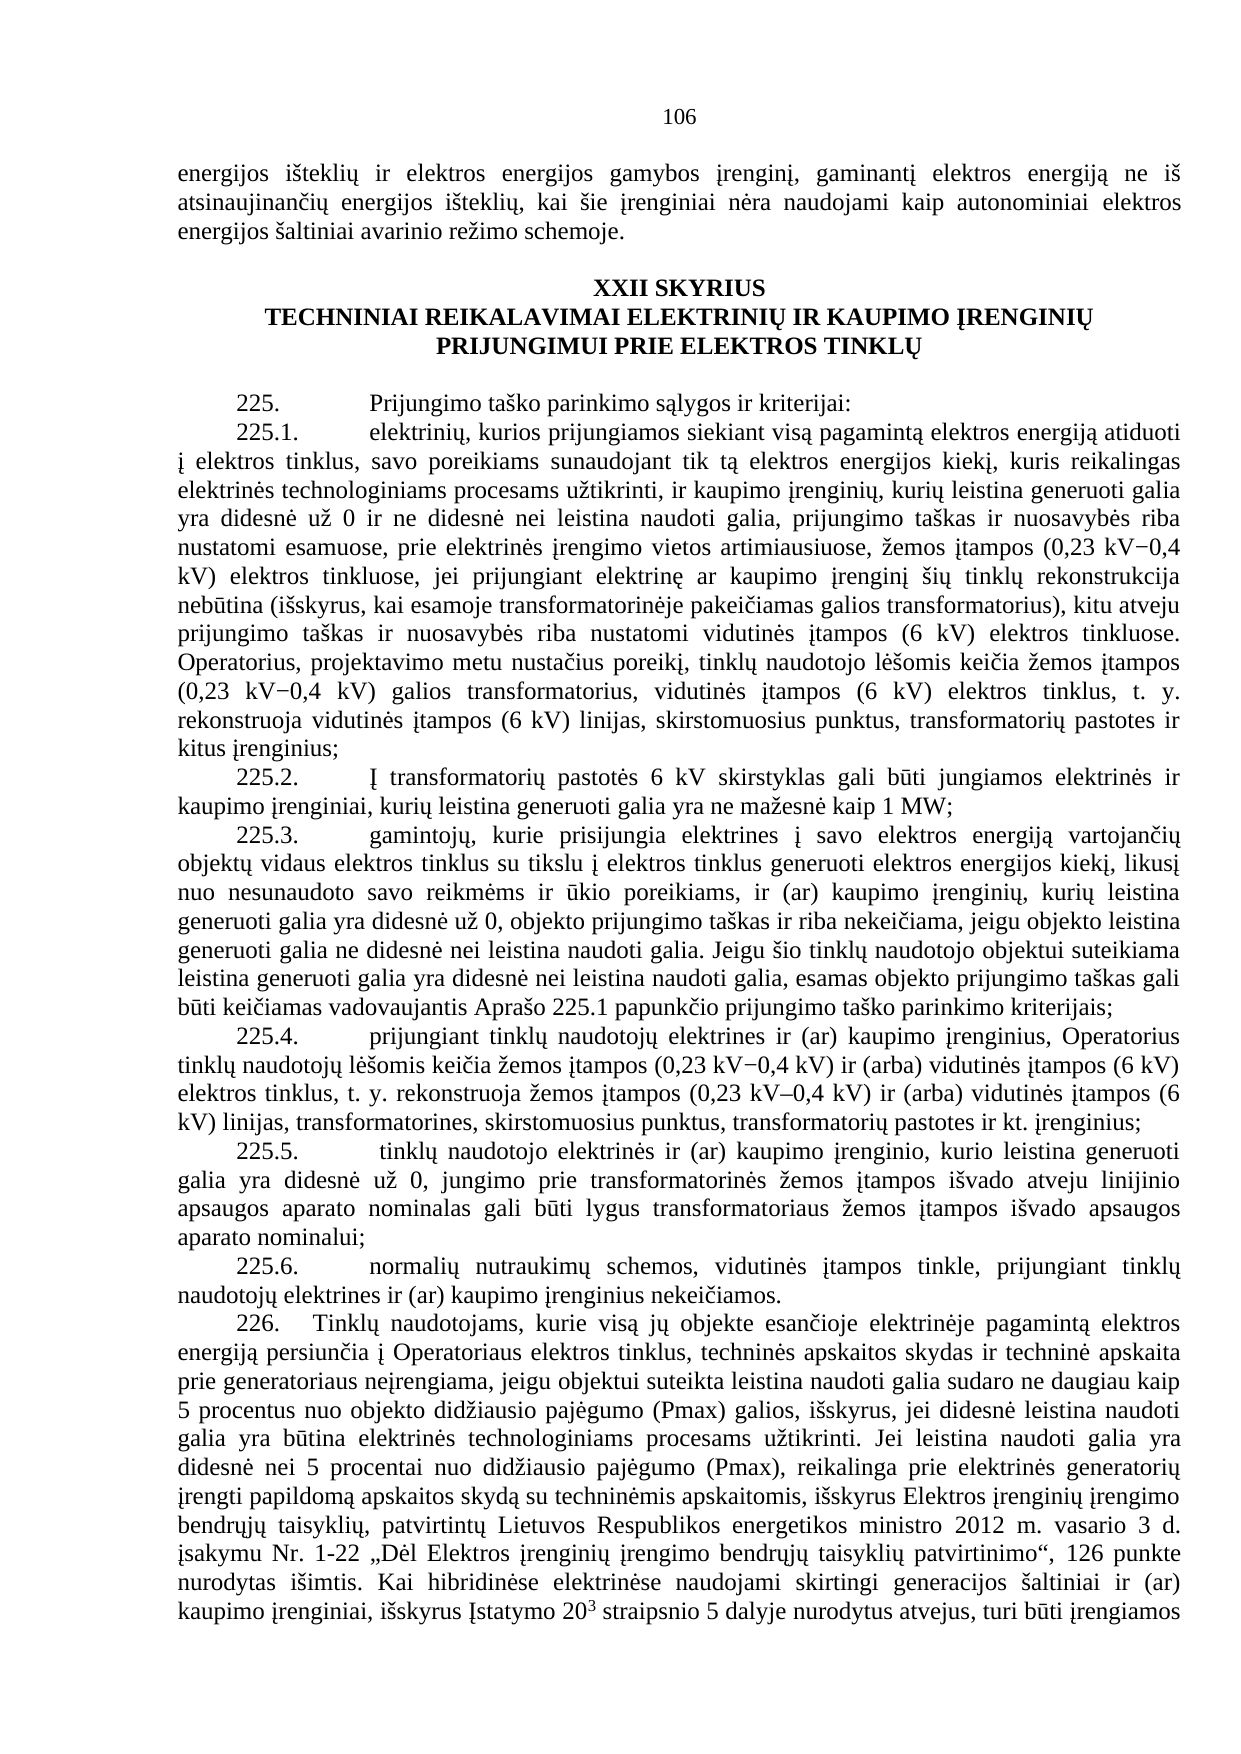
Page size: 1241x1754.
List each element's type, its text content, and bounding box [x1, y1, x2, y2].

text 225.6. normalių nutraukimų schemos, vidutinės įtampos tinkle, prijungiant tinklų naudotojų elektrines ir (ar) kaupimo įrenginius nekeičiamos. [177, 1251, 1181, 1308]
text energijos išteklių ir elektros energijos gamybos įrenginį, gaminantį elektros energiją ne iš atsinaujinančių energijos išteklių, kai šie įrenginiai nėra naudojami kaip autonominiai elektros energijos šaltiniai avarinio režimo schemoje. [177, 158, 1181, 245]
text 225. Prijungimo taško parinkimo sąlygos ir kriterijai: [177, 388, 1181, 417]
text 225.4. prijungiant tinklų naudotojų elektrines ir (ar) kaupimo įrenginius, Operatorius tinklų naudotojų lėšomis keičia žemos įtampos (0,23 kV−0,4 kV) ir (arba) vidutinės įtampos (6 kV) elektros tinklus, t. y. rekonstruoja žemos įtampos (0,23 kV–0,4 kV) ir (arba) vidutinės įtampos (6 kV) linijas, transformatorines, skirstomuosius punktus, transformatorių pastotes ir kt. įrenginius; [177, 1021, 1181, 1136]
text 226. Tinklų naudotojams, kurie visą jų objekte esančioje elektrinėje pagamintą elektros energiją persiunčia į Operatoriaus elektros tinklus, techninės apskaitos skydas ir techninė apskaita prie generatoriaus neįrengiama, jeigu objektui suteikta leistina naudoti galia sudaro ne daugiau kaip 5 procentus nuo objekto didžiausio pajėgumo (Pmax) galios, išskyrus, jei didesnė leistina naudoti galia yra būtina elektrinės technologiniams procesams užtikrinti. Jei leistina naudoti galia yra didesnė nei 5 procentai nuo didžiausio pajėgumo (Pmax), reikalinga prie elektrinės generatorių įrengti papildomą apskaitos skydą su techninėmis apskaitomis, išskyrus Elektros įrenginių įrengimo bendrųjų taisyklių, patvirtintų Lietuvos Respublikos energetikos ministro 2012 m. vasario 3 d. įsakymu Nr. 1-22 „Dėl Elektros įrenginių įrengimo bendrųjų taisyklių patvirtinimo“, 126 punkte nurodytas išimtis. Kai hibridinėse elektrinėse naudojami skirtingi generacijos šaltiniai ir (ar) kaupimo įrenginiai, išskyrus Įstatymo 203 straipsnio 5 dalyje nurodytus atvejus, turi būti įrengiamos [177, 1308, 1181, 1625]
text TECHNINIAI REIKALAVIMAI ELEKTRINIŲ IR KAUPIMO ĮRENGINIŲ PRIJUNGIMUI PRIE ELEKTROS TINKLŲ [177, 302, 1181, 360]
text 225.5. tinklų naudotojo elektrinės ir (ar) kaupimo įrenginio, kurio leistina generuoti galia yra didesnė už 0, jungimo prie transformatorinės žemos įtampos išvado atveju linijinio apsaugos aparato nominalas gali būti lygus transformatoriaus žemos įtampos išvado apsaugos aparato nominalui; [177, 1136, 1181, 1251]
text 225.3. gamintojų, kurie prisijungia elektrines į savo elektros energiją vartojančių objektų vidaus elektros tinklus su tikslu į elektros tinklus generuoti elektros energijos kiekį, likusį nuo nesunaudoto savo reikmėms ir ūkio poreikiams, ir (ar) kaupimo įrenginių, kurių leistina generuoti galia yra didesnė už 0, objekto prijungimo taškas ir riba nekeičiama, jeigu objekto leistina generuoti galia ne didesnė nei leistina naudoti galia. Jeigu šio tinklų naudotojo objektui suteikiama leistina generuoti galia yra didesnė nei leistina naudoti galia, esamas objekto prijungimo taškas gali būti keičiamas vadovaujantis Aprašo ‎225.1 papunkčio prijungimo taško parinkimo kriterijais; [177, 820, 1181, 1021]
text 225.1. elektrinių, kurios prijungiamos siekiant visą pagamintą elektros energiją atiduoti į elektros tinklus, savo poreikiams sunaudojant tik tą elektros energijos kiekį, kuris reikalingas elektrinės technologiniams procesams užtikrinti, ir kaupimo įrenginių, kurių leistina generuoti galia yra didesnė už 0 ir ne didesnė nei leistina naudoti galia, prijungimo taškas ir nuosavybės riba nustatomi esamuose, prie elektrinės įrengimo vietos artimiausiuose, žemos įtampos (0,23 kV−0,4 kV) elektros tinkluose, jei prijungiant elektrinę ar kaupimo įrenginį šių tinklų rekonstrukcija nebūtina (išskyrus, kai esamoje transformatorinėje pakeičiamas galios transformatorius), kitu atveju prijungimo taškas ir nuosavybės riba nustatomi vidutinės įtampos (6 kV) elektros tinkluose. Operatorius, projektavimo metu nustačius poreikį, tinklų naudotojo lėšomis keičia žemos įtampos (0,23 kV−0,4 kV) galios transformatorius, vidutinės įtampos (6 kV) elektros tinklus, t. y. rekonstruoja vidutinės įtampos (6 kV) linijas, skirstomuosius punktus, transformatorių pastotes ir kitus įrenginius; [177, 417, 1181, 762]
text 225.2. Į transformatorių pastotės 6 kV skirstyklas gali būti jungiamos elektrinės ir kaupimo įrenginiai, kurių leistina generuoti galia yra ne mažesnė kaip 1 MW; [177, 762, 1181, 820]
text XXII SKYRIUS [177, 273, 1181, 302]
